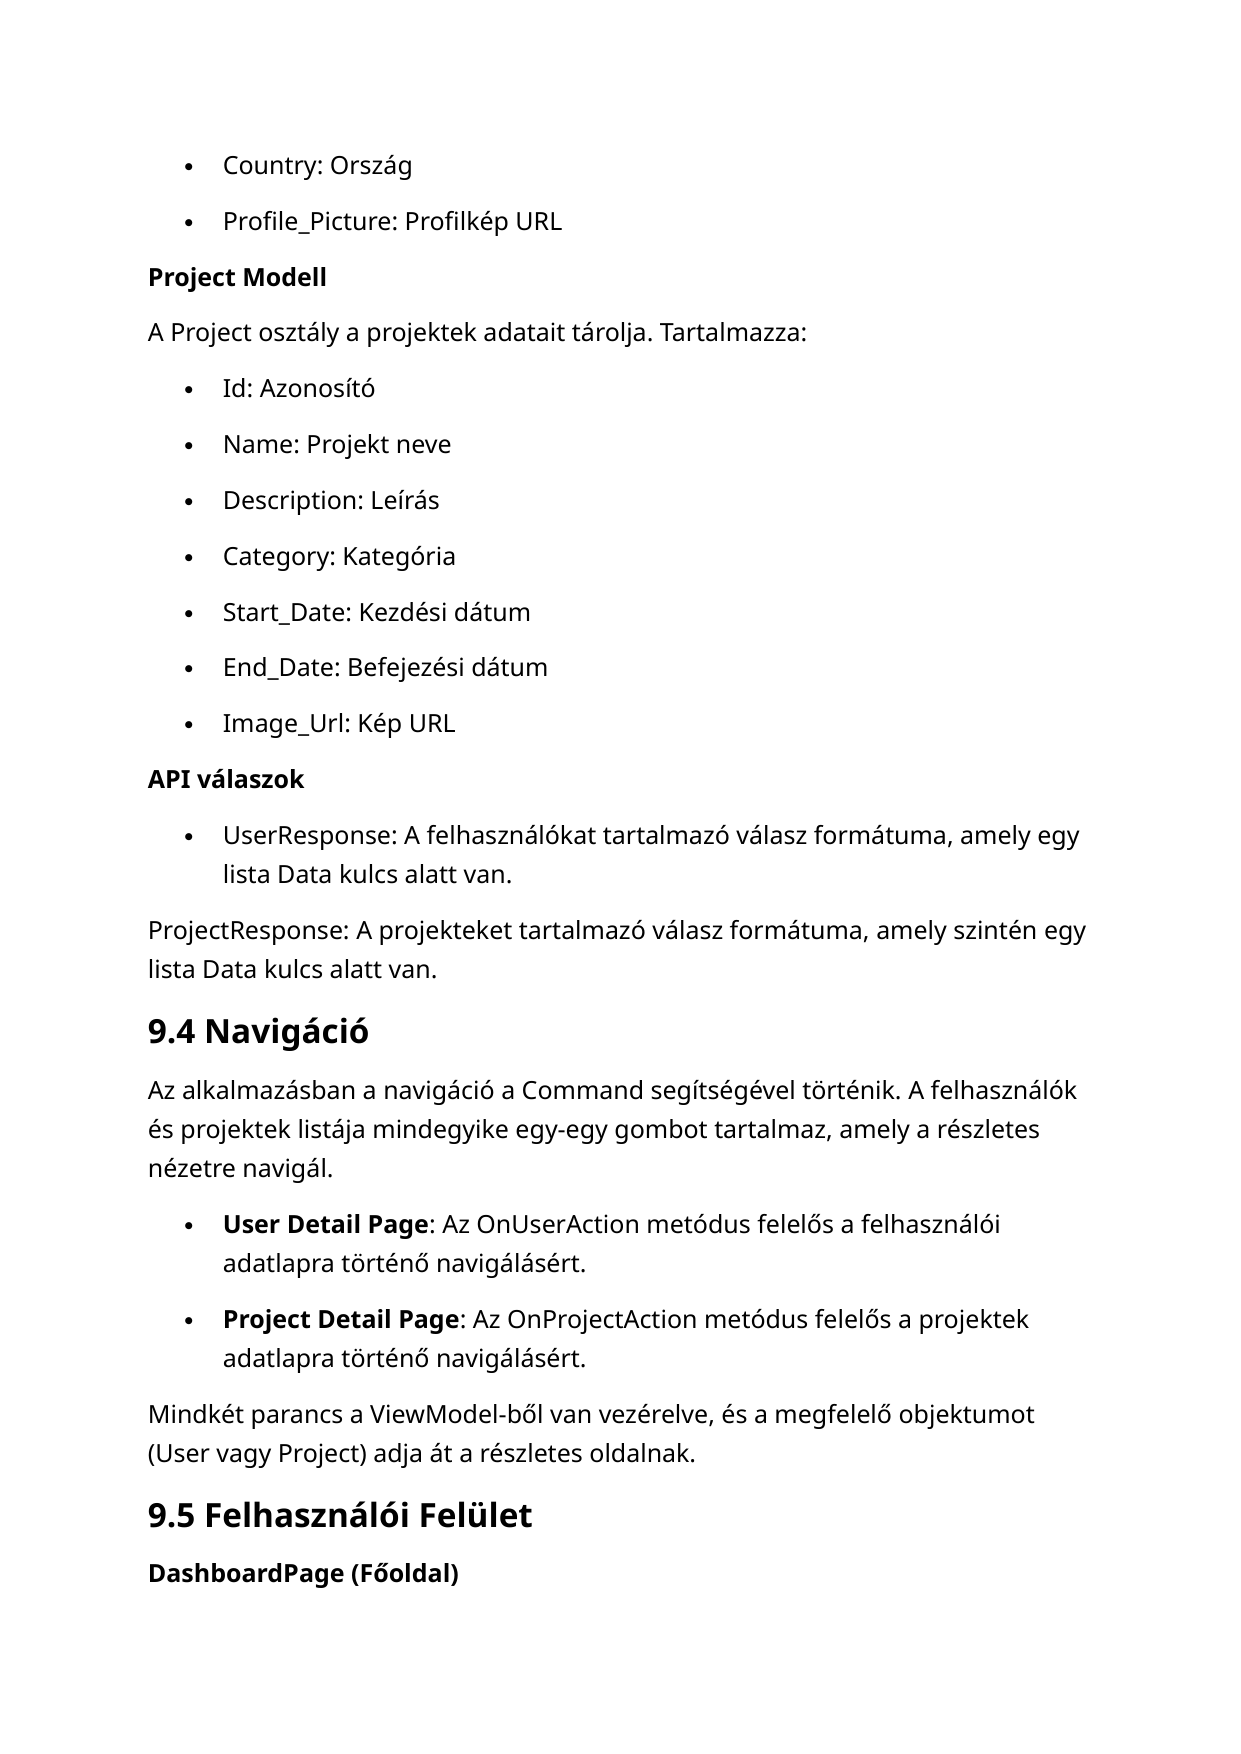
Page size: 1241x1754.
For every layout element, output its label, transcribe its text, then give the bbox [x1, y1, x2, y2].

list End_Date: Befejezési dátum [185, 650, 1093, 684]
text Mindkét parancs a ViewModel-ből van vezérelve, és a megfelelő objektumot (User vagy Project) adja át a részletes oldalnak. [148, 1396, 1093, 1470]
list Id: Azonosító [185, 371, 1093, 405]
list Start_Date: Kezdési dátum [185, 594, 1093, 628]
list Description: Leírás [185, 483, 1093, 517]
text A Project osztály a projektek adatait tárolja. Tartalmazza: [148, 315, 1093, 349]
list Project Detail Page: Az OnProjectAction metódus felelős a projektek adatlapra történő navigálásért. [185, 1301, 1093, 1375]
list Profile_Picture: Profilkép URL [185, 203, 1093, 237]
list Category: Kategória [185, 538, 1093, 572]
subtitle 9.4 Navigáció [148, 1008, 1093, 1053]
list Image_Url: Kép URL [185, 706, 1093, 740]
text Project Modell [148, 259, 1093, 293]
list Country: Ország [185, 148, 1093, 182]
text API válaszok [148, 762, 1093, 796]
subtitle 9.5 Felhasználói Felület [148, 1491, 1093, 1537]
text ProjectResponse: A projekteket tartalmazó válasz formátuma, amely szintén egy lista Data kulcs alatt van. [148, 913, 1093, 986]
list User Detail Page: Az OnUserAction metódus felelős a felhasználói adatlapra történő navigálásért. [185, 1206, 1093, 1280]
list UserResponse: A felhasználókat tartalmazó válasz formátuma, amely egy lista Data kulcs alatt van. [185, 818, 1093, 891]
text DashboardPage (Főoldal) [148, 1556, 1093, 1590]
text Az alkalmazásban a navigáció a Command segítségével történik. A felhasználók és projektek listája mindegyike egy-egy gombot tartalmaz, amely a részletes nézetre navigál. [148, 1072, 1093, 1185]
list Name: Projekt neve [185, 427, 1093, 461]
